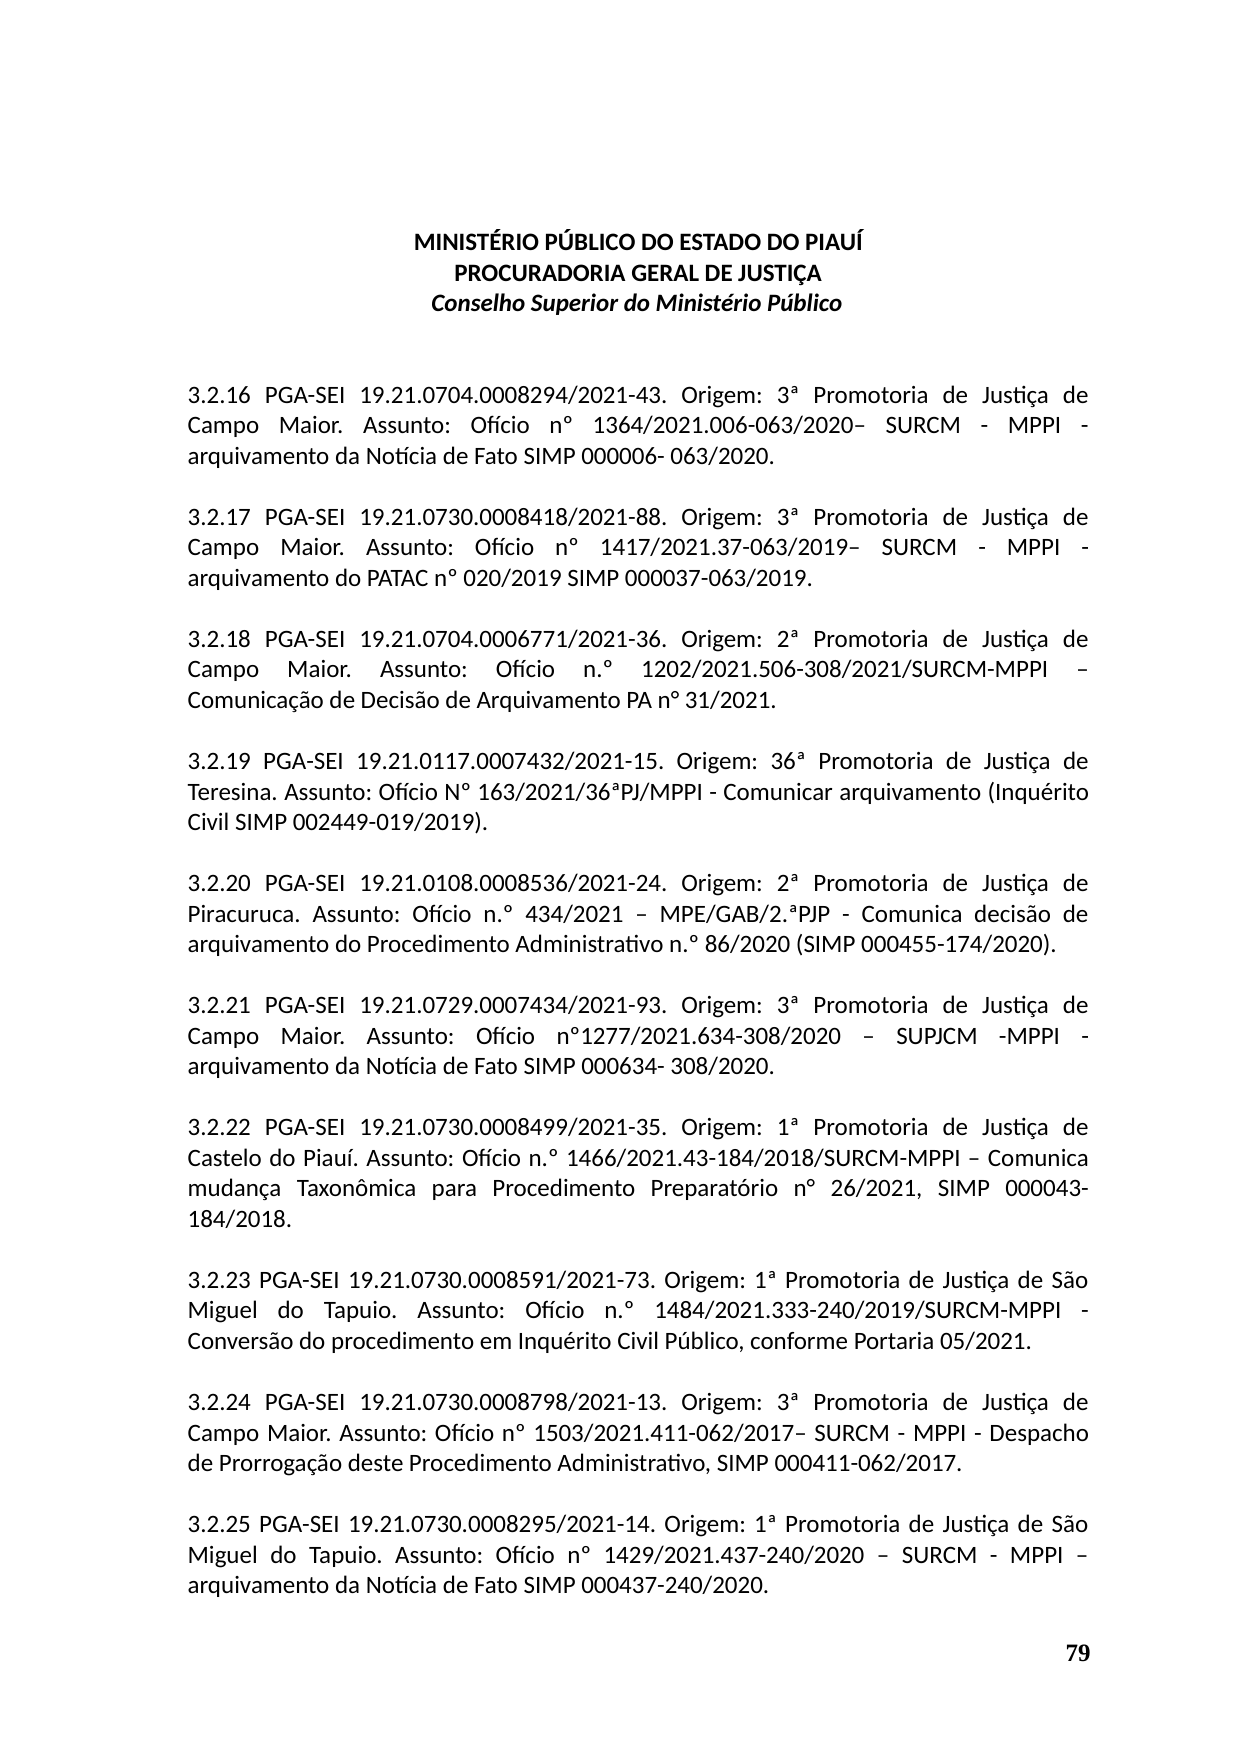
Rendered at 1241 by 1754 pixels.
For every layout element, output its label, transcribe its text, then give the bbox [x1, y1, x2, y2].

text 3.2.20 PGA-SEI 19.21.0108.0008536/2021-24. Origem: 2ª Promotoria de Justiça de Piracuruca. Assunto: Ofício n.º 434/2021 – MPE/GAB/2.ªPJP - Comunica decisão de arquivamento do Procedimento Administrativo n.º 86/2020 (SIMP 000455-174/2020). [187, 867, 1090, 959]
text 3.2.23 PGA-SEI 19.21.0730.0008591/2021-73. Origem: 1ª Promotoria de Justiça de São Miguel do Tapuio. Assunto: Ofício n.º 1484/2021.333-240/2019/SURCM-MPPI - Conversão do procedimento em Inquérito Civil Público, conforme Portaria 05/2021. [187, 1264, 1090, 1356]
text 3.2.19 PGA-SEI 19.21.0117.0007432/2021-15. Origem: 36ª Promotoria de Justiça de Teresina. Assunto: Ofício Nº 163/2021/36ªPJ/MPPI - Comunicar arquivamento (Inquérito Civil SIMP 002449-019/2019). [187, 745, 1090, 837]
text 3.2.21 PGA-SEI 19.21.0729.0007434/2021-93. Origem: 3ª Promotoria de Justiça de Campo Maior. Assunto: Ofício nº1277/2021.634-308/2020 – SUPJCM -MPPI - arquivamento da Notícia de Fato SIMP 000634- 308/2020. [187, 989, 1090, 1081]
text 3.2.22 PGA-SEI 19.21.0730.0008499/2021-35. Origem: 1ª Promotoria de Justiça de Castelo do Piauí. Assunto: Ofício n.º 1466/2021.43-184/2018/SURCM-MPPI – Comunica mudança Taxonômica para Procedimento Preparatório n° 26/2021, SIMP 000043- 184/2018. [187, 1111, 1090, 1233]
text 3.2.16 PGA-SEI 19.21.0704.0008294/2021-43. Origem: 3ª Promotoria de Justiça de Campo Maior. Assunto: Ofício nº 1364/2021.006-063/2020– SURCM - MPPI - arquivamento da Notícia de Fato SIMP 000006- 063/2020. [187, 379, 1090, 471]
text 3.2.24 PGA-SEI 19.21.0730.0008798/2021-13. Origem: 3ª Promotoria de Justiça de Campo Maior. Assunto: Ofício nº 1503/2021.411-062/2017– SURCM - MPPI - Despacho de Prorrogação deste Procedimento Administrativo, SIMP 000411-062/2017. [187, 1386, 1090, 1478]
text 3.2.18 PGA-SEI 19.21.0704.0006771/2021-36. Origem: 2ª Promotoria de Justiça de Campo Maior. Assunto: Ofício n.º 1202/2021.506-308/2021/SURCM-MPPI – Comunicação de Decisão de Arquivamento PA n° 31/2021. [187, 623, 1090, 715]
text 3.2.17 PGA-SEI 19.21.0730.0008418/2021-88. Origem: 3ª Promotoria de Justiça de Campo Maior. Assunto: Ofício nº 1417/2021.37-063/2019– SURCM - MPPI - arquivamento do PATAC nº 020/2019 SIMP 000037-063/2019. [187, 501, 1090, 593]
text 3.2.25 PGA-SEI 19.21.0730.0008295/2021-14. Origem: 1ª Promotoria de Justiça de São Miguel do Tapuio. Assunto: Ofício nº 1429/2021.437-240/2020 – SURCM - MPPI – arquivamento da Notícia de Fato SIMP 000437-240/2020. [187, 1508, 1090, 1600]
